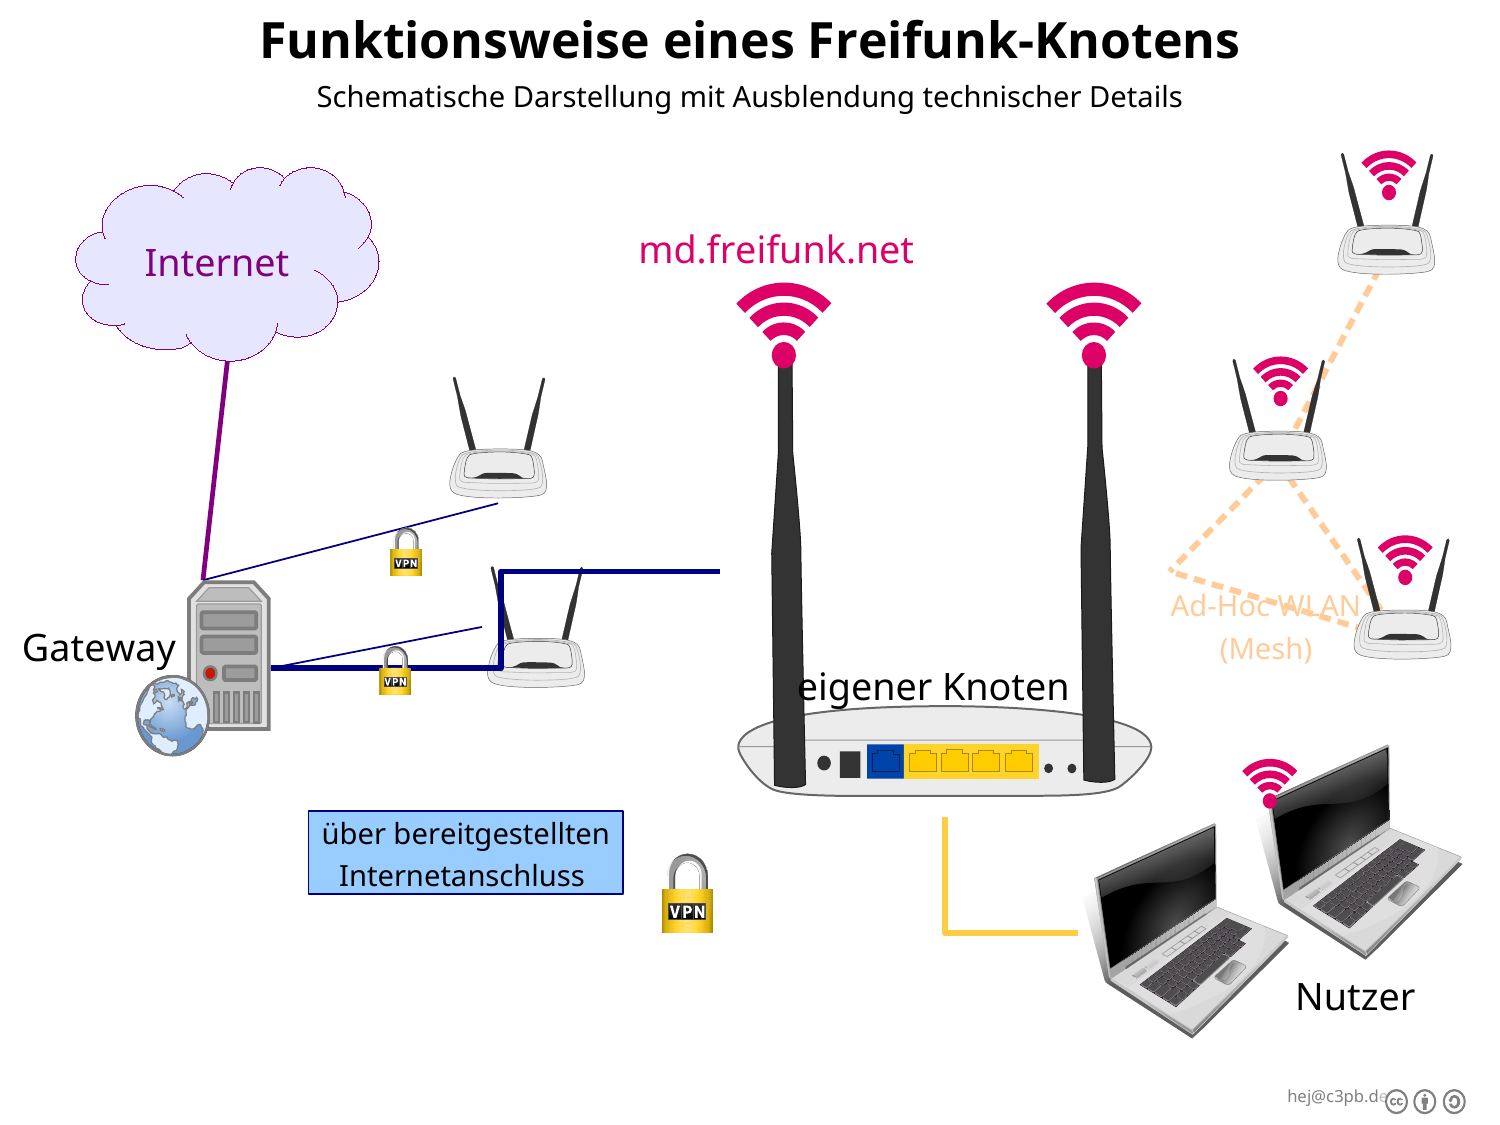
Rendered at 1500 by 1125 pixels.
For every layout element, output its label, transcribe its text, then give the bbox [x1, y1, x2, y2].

text_box Internet [75, 167, 380, 362]
text_box Ad-Hoc WLAN (Mesh) [1155, 574, 1369, 661]
text_box hej@c3pb.de [1287, 1082, 1416, 1118]
text_box md.freifunk.net [622, 211, 1041, 274]
picture [444, 371, 553, 504]
picture [481, 574, 591, 693]
picture [1332, 147, 1441, 280]
picture [379, 645, 412, 696]
picture [1348, 532, 1457, 665]
picture [719, 278, 1170, 818]
text_box eigener Knoten [781, 648, 1074, 709]
picture [661, 852, 714, 935]
picture [1223, 353, 1333, 486]
text_box Nutzer [1295, 957, 1423, 1019]
picture [1077, 744, 1468, 1044]
text_box Funktionsweise eines Freifunk-Knotens Schematische Darstellung mit Ausblendung technischer Details [0, 0, 1500, 134]
text_box über bereitgestellten Internetanschluss [308, 811, 624, 895]
text_box [1379, 1088, 1472, 1119]
picture [481, 561, 591, 665]
text_box Gateway [6, 609, 188, 671]
picture [135, 580, 271, 757]
picture [389, 526, 423, 578]
